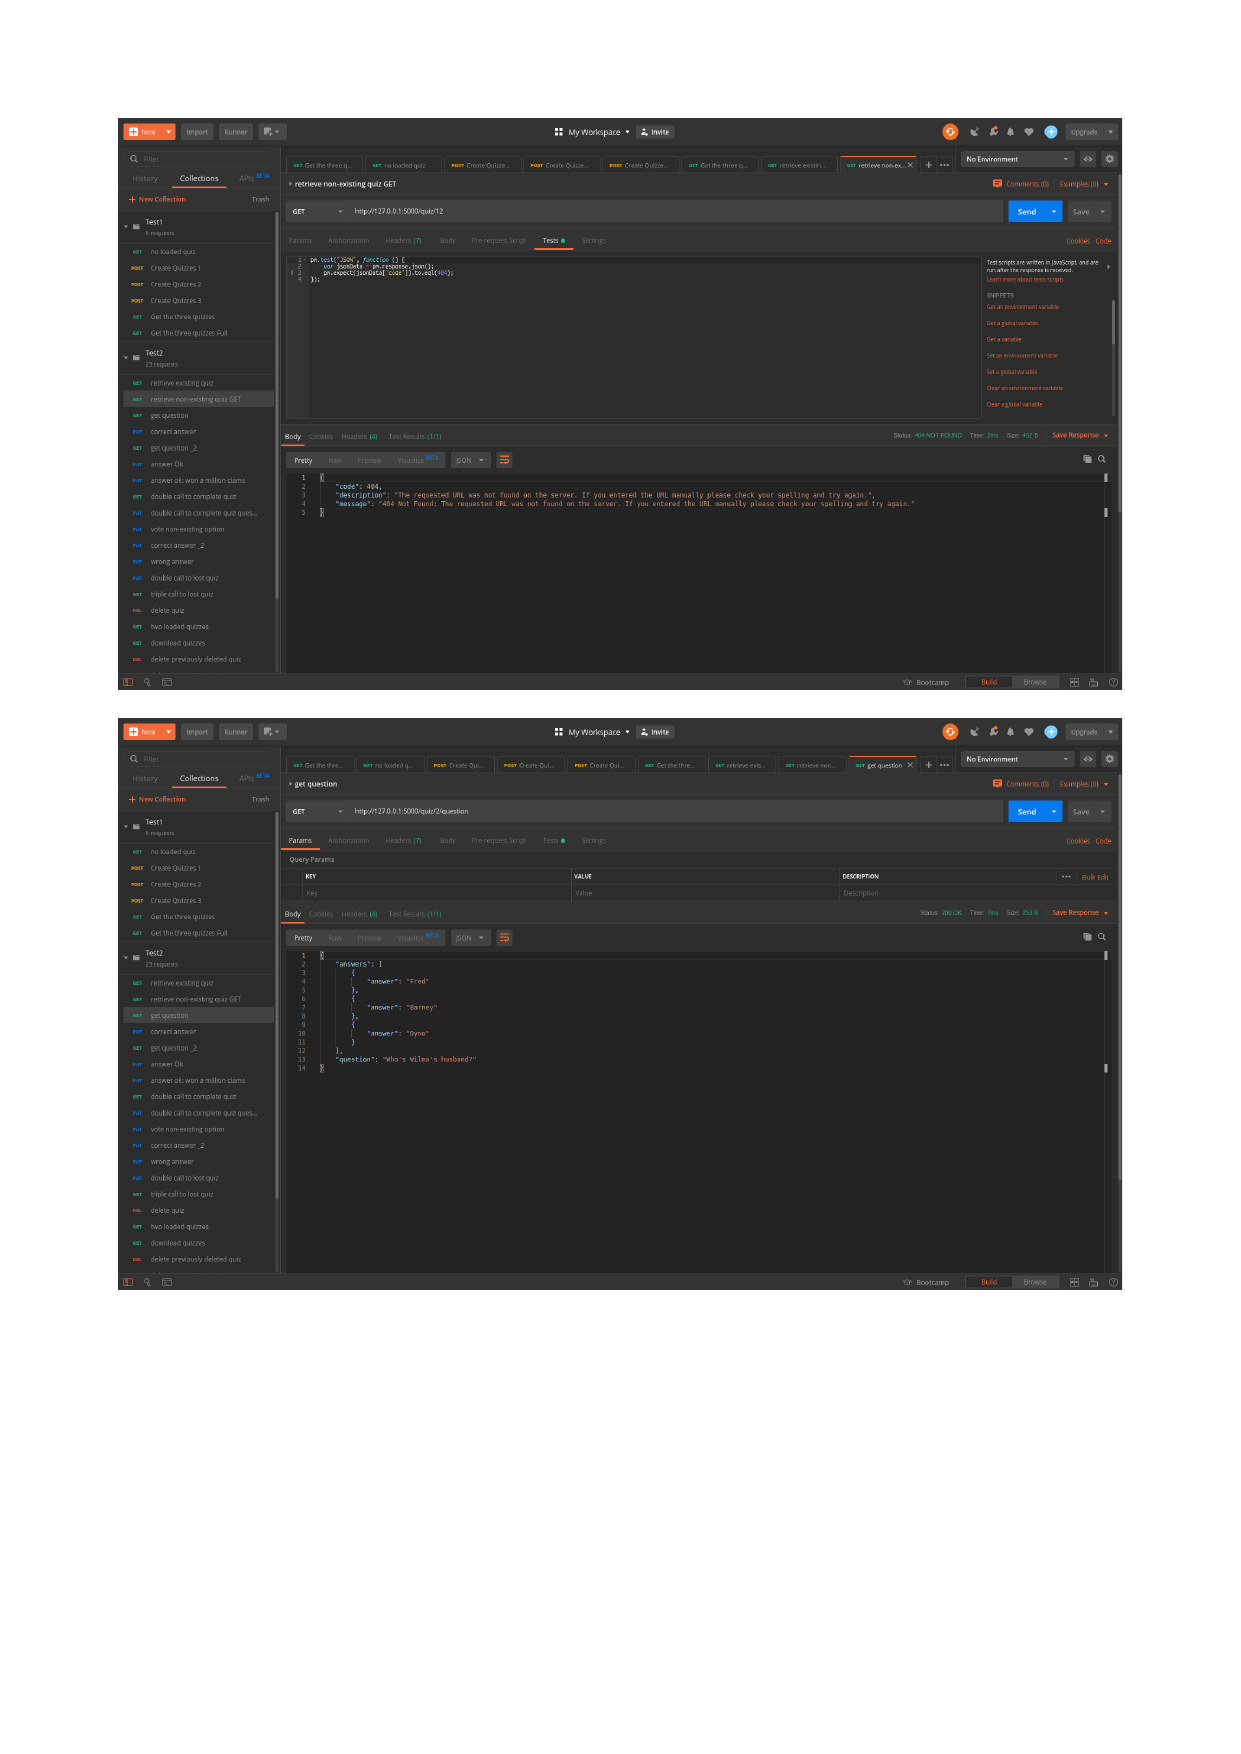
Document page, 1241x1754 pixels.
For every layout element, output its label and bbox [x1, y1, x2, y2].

picture [118, 718, 1123, 1290]
picture [118, 118, 1123, 690]
